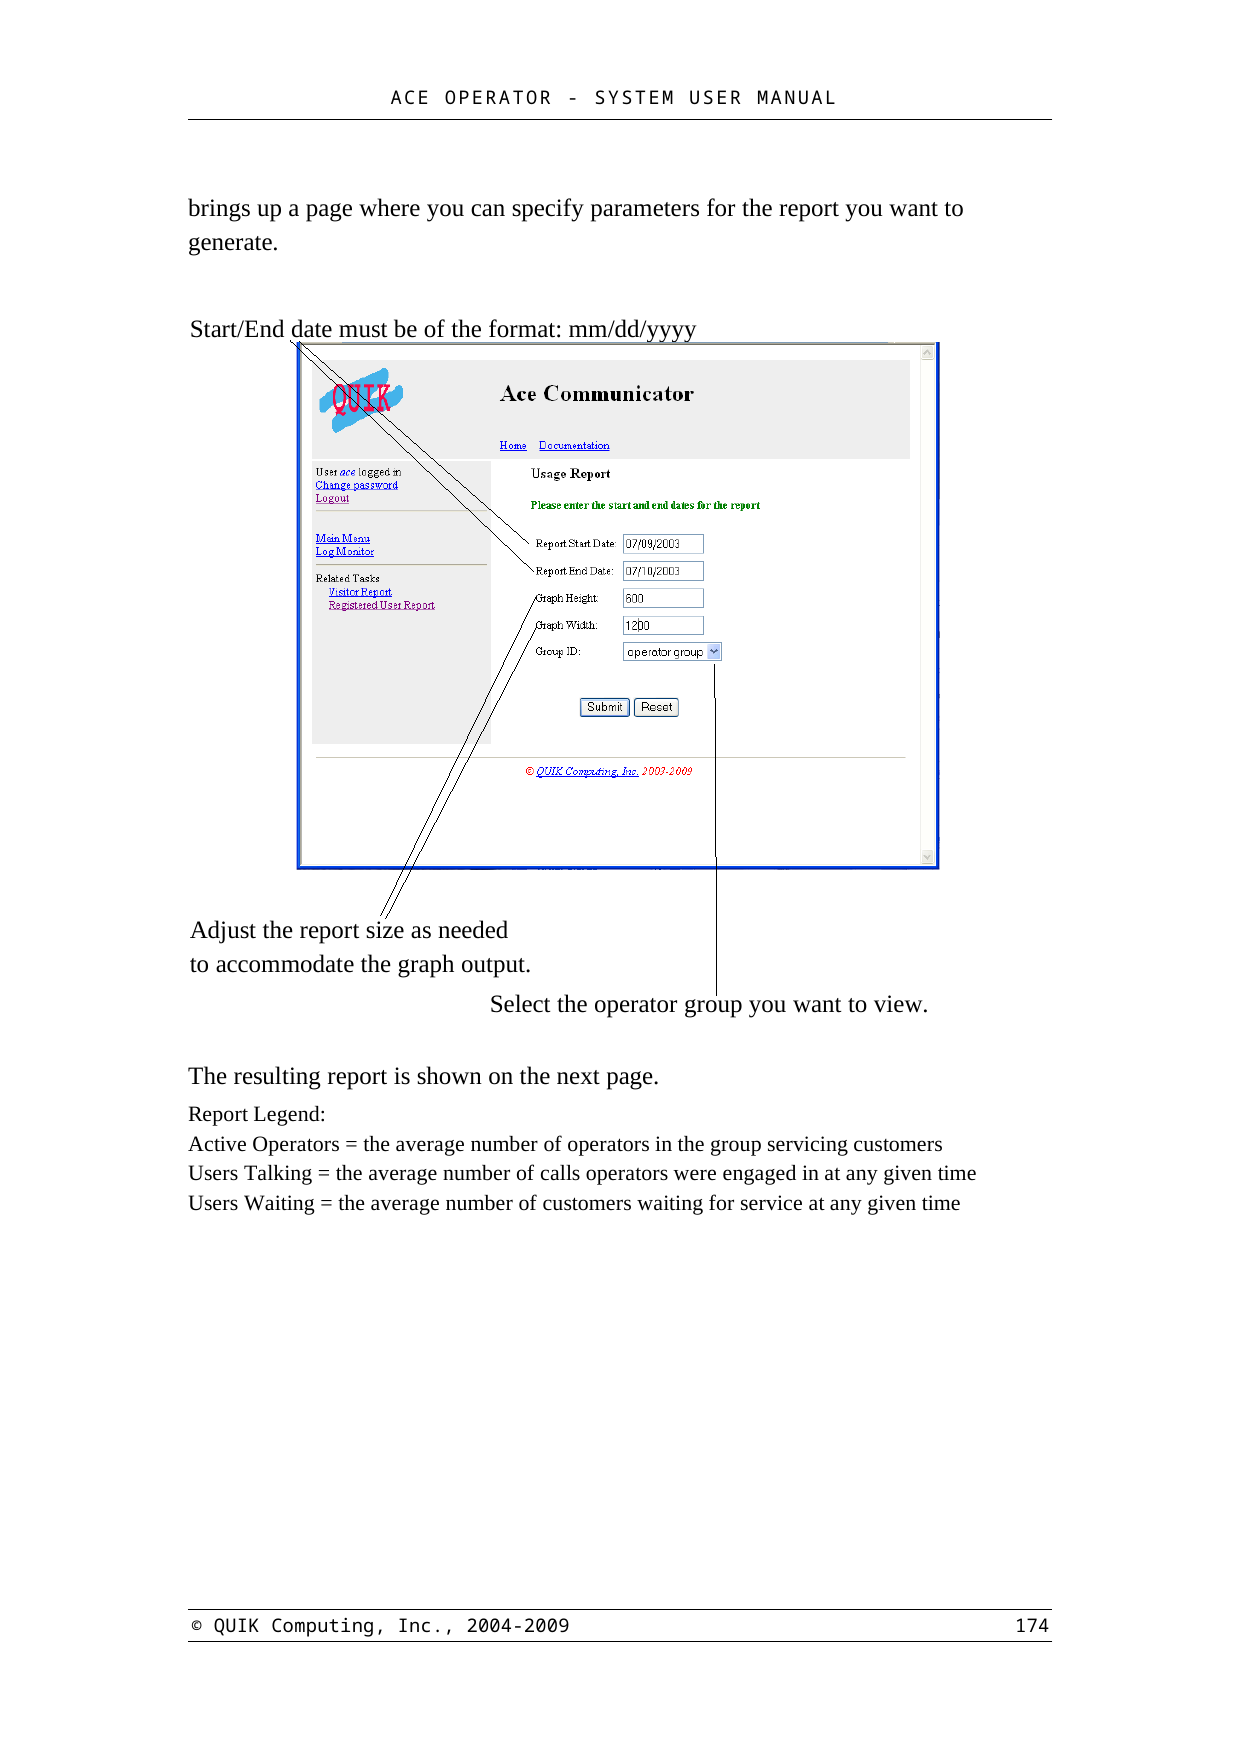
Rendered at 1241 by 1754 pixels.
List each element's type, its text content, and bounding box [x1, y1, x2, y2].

picture [296, 342, 940, 870]
text brings up a page where you can specify parameters for the report you want to generate. [188, 194, 1052, 255]
text The resulting report is shown on the next page. [188, 308, 1052, 1090]
text Start/End date must be of the format: mm/dd/yyyy [189, 314, 1047, 343]
text Select the operator group you want to view. [189, 990, 1047, 1018]
text [717, 916, 1047, 977]
text Adjust the report size as needed to accommodate the graph output. [189, 916, 716, 977]
text Report Legend: Active Operators = the average number of operators in the group servicing customers Users Talking = the average number of calls operators were engaged in at any given time Users Waiting = the average number of customers waiting for service at any given time [188, 1102, 1052, 1215]
